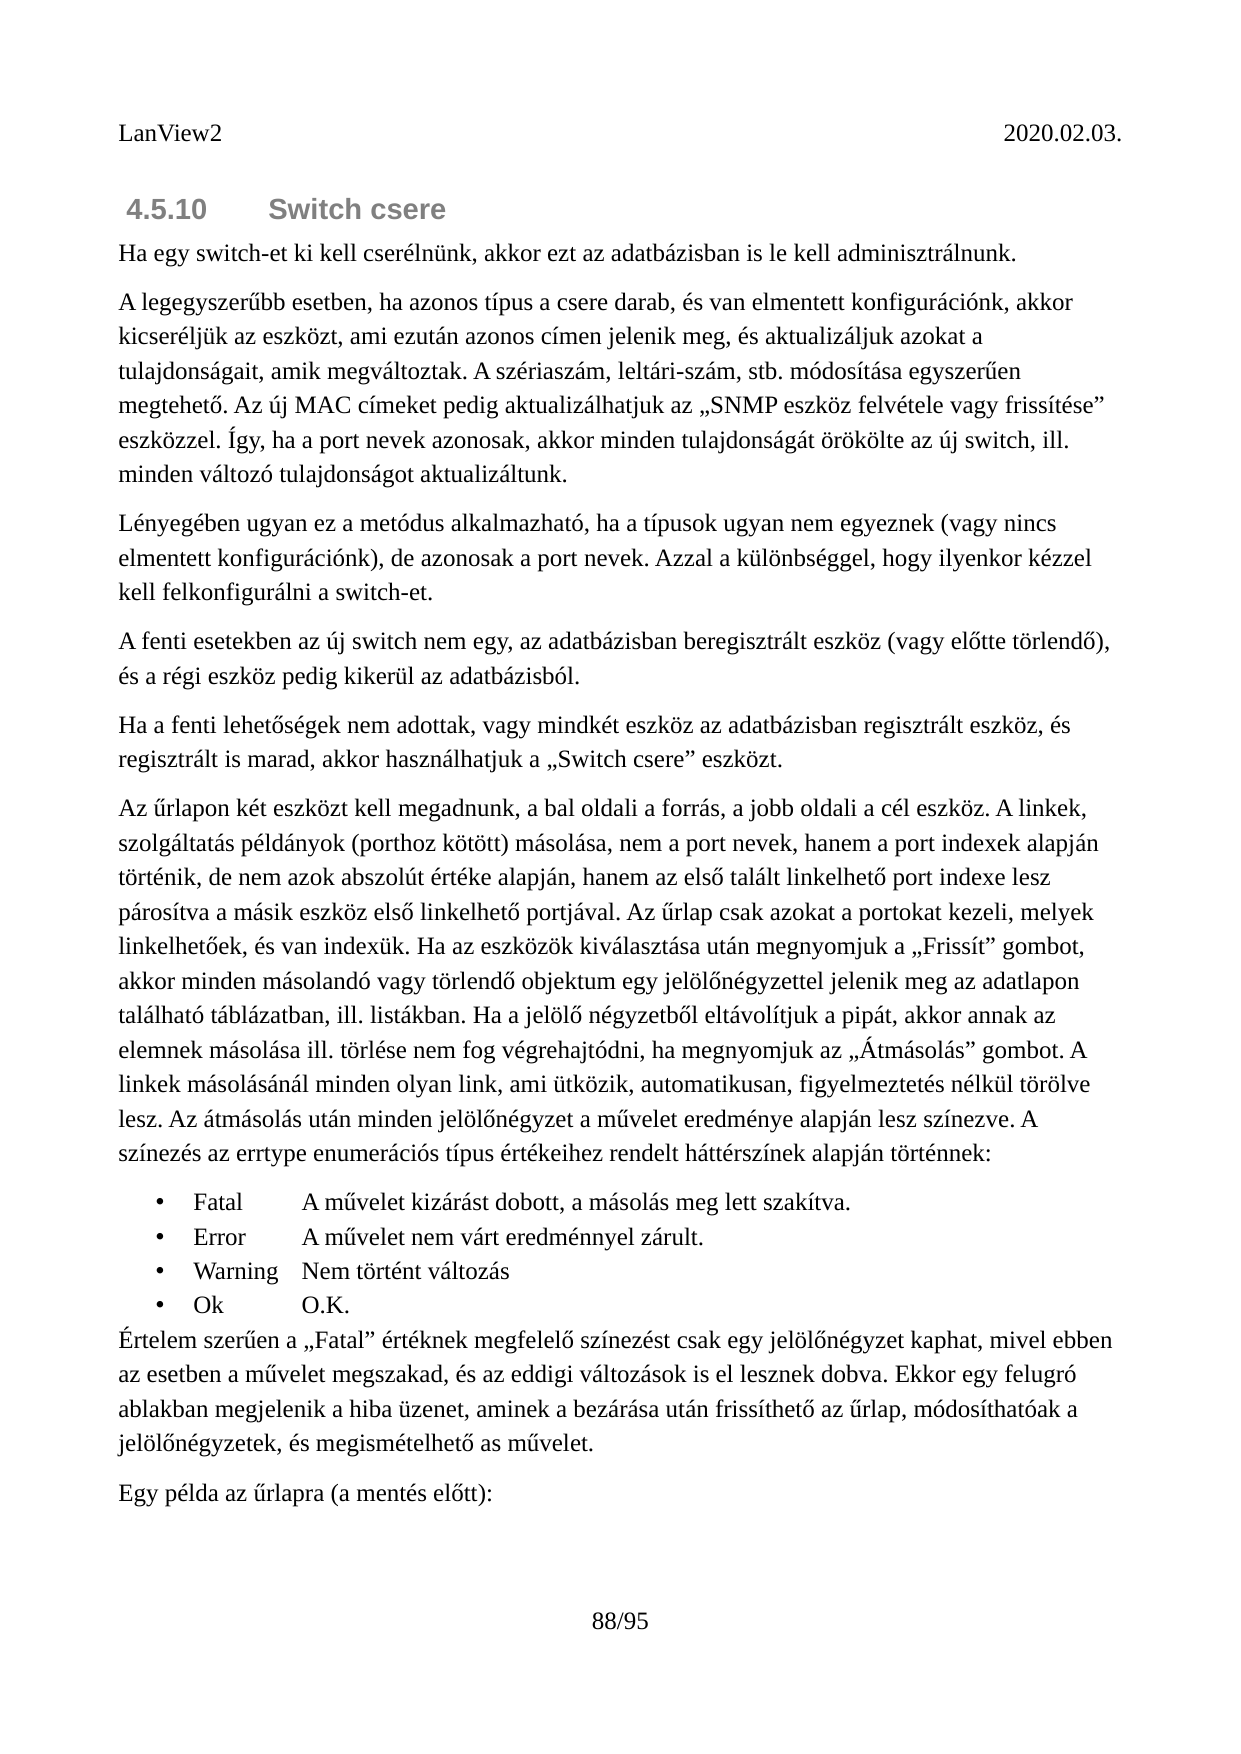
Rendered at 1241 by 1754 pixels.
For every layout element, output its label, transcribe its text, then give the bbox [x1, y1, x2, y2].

list Warning Nem történt változás [156, 1256, 1122, 1285]
text Értelem szerűen a „Fatal” értéknek megfelelő színezést csak egy jelölőnégyzet kaphat, mivel ebben az esetben a művelet megszakad, és az eddigi változások is el lesznek dobva. Ekkor egy felugró ablakban megjelenik a hiba üzenet, aminek a bezárása után frissíthető az űrlap, módosíthatóak a jelölőnégyzetek, és megismételhető as művelet. [118, 1325, 1122, 1457]
list Error A művelet nem várt eredménnyel zárult. [156, 1222, 1122, 1250]
subtitle Switch csere [118, 192, 1122, 225]
text Ha a fenti lehetőségek nem adottak, vagy mindkét eszköz az adatbázisban regisztrált eszköz, és regisztrált is marad, akkor használhatjuk a „Switch csere” eszközt. [118, 710, 1122, 773]
text A legegyszerűbb esetben, ha azonos típus a csere darab, és van elmentett konfigurációnk, akkor kicseréljük az eszközt, ami ezután azonos címen jelenik meg, és aktualizáljuk azokat a tulajdonságait, amik megváltoztak. A szériaszám, leltári-szám, stb. módosítása egyszerűen megtehető. Az új MAC címeket pedig aktualizálhatjuk az „SNMP eszköz felvétele vagy frissítése” eszközzel. Így, ha a port nevek azonosak, akkor minden tulajdonságát örökölte az új switch, ill. minden változó tulajdonságot aktualizáltunk. [118, 287, 1122, 488]
text Ha egy switch-et ki kell cserélnünk, akkor ezt az adatbázisban is le kell adminisztrálnunk. [118, 238, 1122, 266]
text Az űrlapon két eszközt kell megadnunk, a bal oldali a forrás, a jobb oldali a cél eszköz. A linkek, szolgáltatás példányok (porthoz kötött) másolása, nem a port nevek, hanem a port indexek alapján történik, de nem azok abszolút értéke alapján, hanem az első talált linkelhető port indexe lesz párosítva a másik eszköz első linkelhető portjával. Az űrlap csak azokat a portokat kezeli, melyek linkelhetőek, és van indexük. Ha az eszközök kiválasztása után megnyomjuk a „Frissít” gombot, akkor minden másolandó vagy törlendő objektum egy jelölőnégyzettel jelenik meg az adatlapon található táblázatban, ill. listákban. Ha a jelölő négyzetből eltávolítjuk a pipát, akkor annak az elemnek másolása ill. törlése nem fog végrehajtódni, ha megnyomjuk az „Átmásolás” gombot. A linkek másolásánál minden olyan link, ami ütközik, automatikusan, figyelmeztetés nélkül törölve lesz. Az átmásolás után minden jelölőnégyzet a művelet eredménye alapján lesz színezve. A színezés az errtype enumerációs típus értékeihez rendelt háttérszínek alapján történnek: [118, 793, 1122, 1167]
text Egy példa az űrlapra (a mentés előtt): [118, 1478, 1122, 1506]
list Ok O.K. [156, 1291, 1122, 1319]
text Lényegében ugyan ez a metódus alkalmazható, ha a típusok ugyan nem egyeznek (vagy nincs elmentett konfigurációnk), de azonosak a port nevek. Azzal a különbséggel, hogy ilyenkor kézzel kell felkonfigurálni a switch-et. [118, 508, 1122, 606]
text A fenti esetekben az új switch nem egy, az adatbázisban beregisztrált eszköz (vagy előtte törlendő), és a régi eszköz pedig kikerül az adatbázisból. [118, 626, 1122, 689]
list Fatal A művelet kizárást dobott, a másolás meg lett szakítva. [156, 1187, 1122, 1216]
